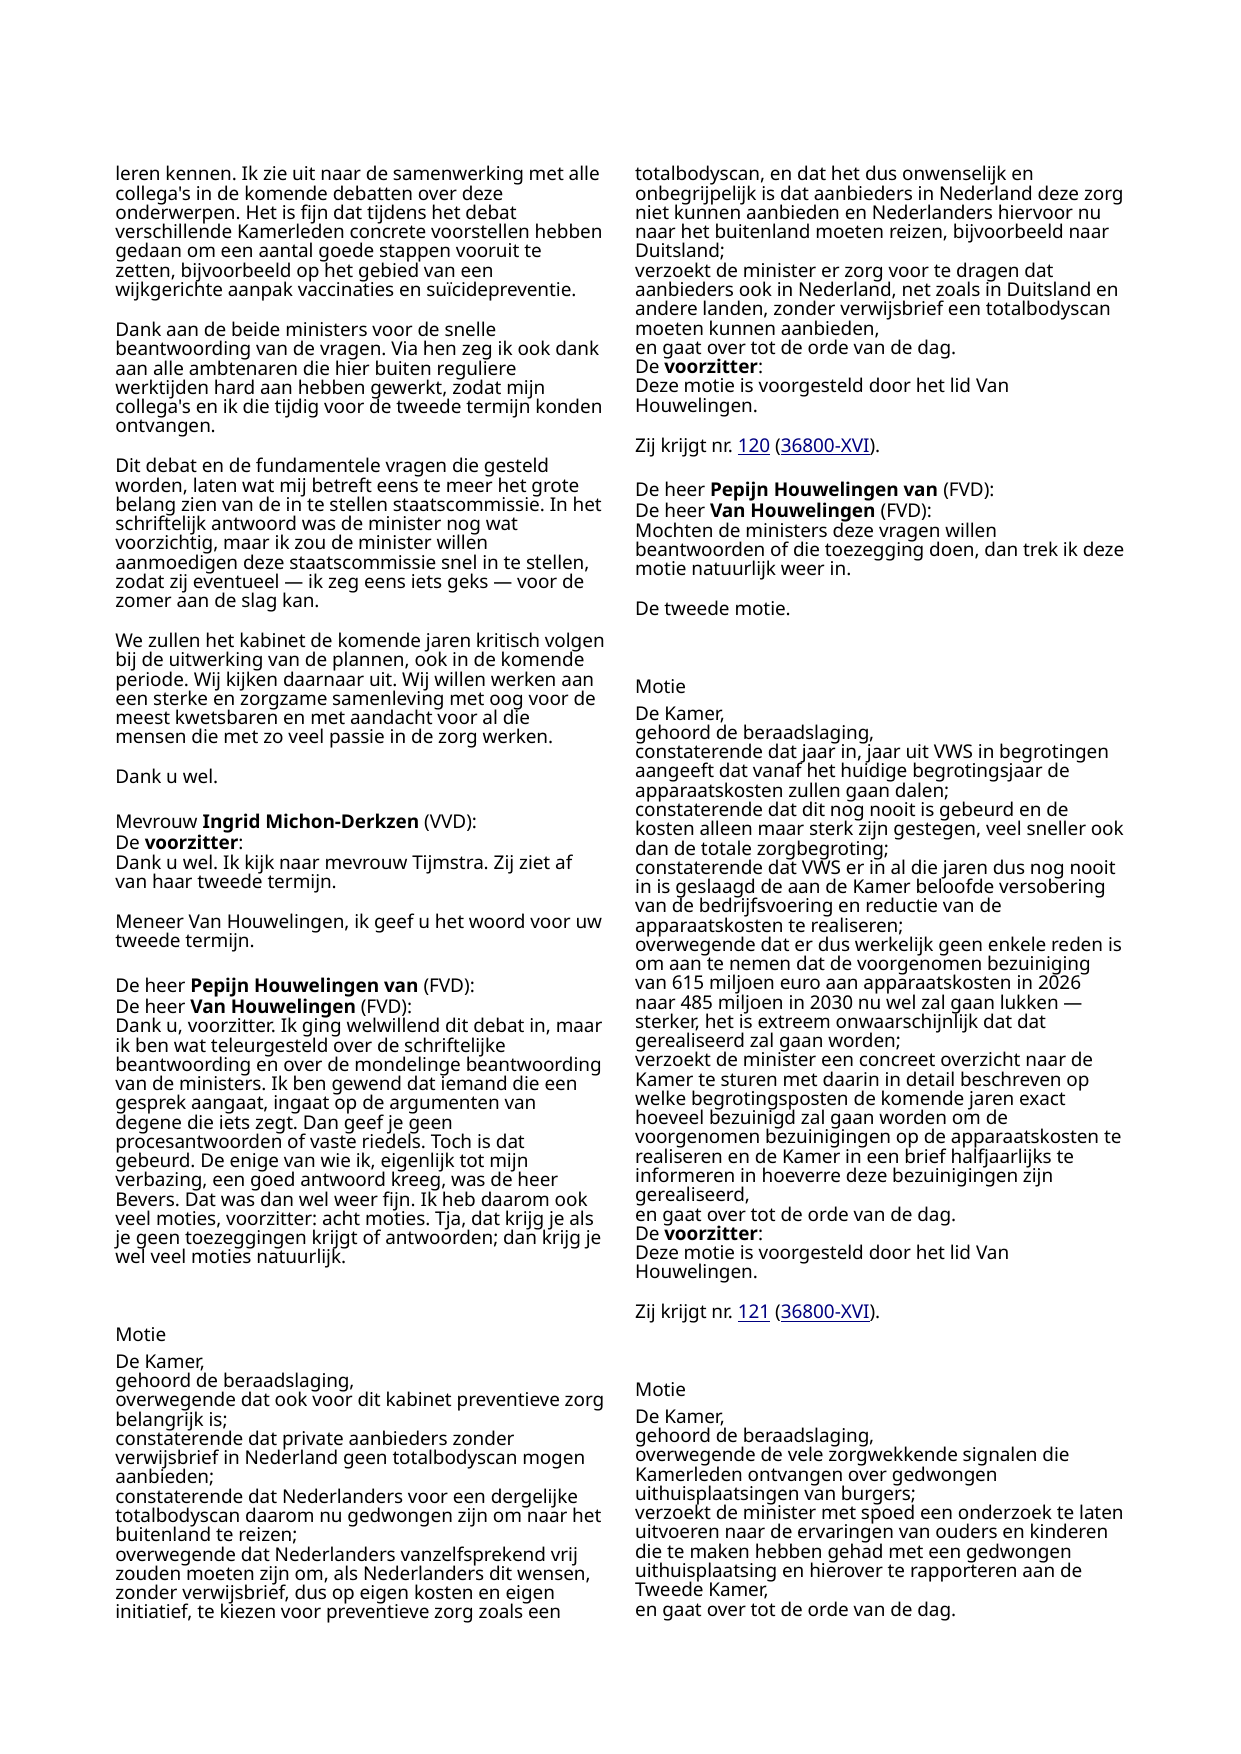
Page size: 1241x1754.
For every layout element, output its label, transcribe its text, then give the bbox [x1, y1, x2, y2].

text Dank aan de beide ministers voor de snelle beantwoording van de vragen. Via hen zeg ik ook dank aan alle ambtenaren die hier buiten reguliere werktijden hard aan hebben gewerkt, zodat mijn collega's en ik die tijdig voor de tweede termijn konden ontvangen. [115, 321, 605, 437]
text leren kennen. Ik zie uit naar de samenwerking met alle collega's in de komende debatten over deze onderwerpen. Het is fijn dat tijdens het debat verschillende Kamerleden concrete voorstellen hebben gedaan om een aantal goede stappen vooruit te zetten, bijvoorbeeld op het gebied van een wijkgerichte aanpak vaccinaties en suïcidepreventie. [115, 165, 605, 300]
text en gaat over tot de orde van de dag. [635, 1601, 1125, 1620]
text gehoord de beraadslaging, [115, 1372, 605, 1391]
text Dank u wel. [115, 768, 605, 788]
text De Kamer, [635, 1408, 1125, 1427]
text gehoord de beraadslaging, [635, 724, 1125, 743]
text constaterende dat dit nog nooit is gebeurd en de kosten alleen maar sterk zijn gestegen, veel sneller ook dan de totale zorgbegroting; [635, 801, 1125, 859]
text Dank u, voorzitter. Ik ging welwillend dit debat in, maar ik ben wat teleurgesteld over de schriftelijke beantwoording en over de mondelinge beantwoording van de ministers. Ik ben gewend dat iemand die een gesprek aangaat, ingaat op de argumenten van degene die iets zegt. Dan geef je geen procesantwoorden of vaste riedels. Toch is dat gebeurd. De enige van wie ik, eigenlijk tot mijn verbazing, een goed antwoord kreeg, was de heer Bevers. Dat was dan wel weer fijn. Ik heb daarom ook veel moties, voorzitter: acht moties. Tja, dat krijg je als je geen toezeggingen krijgt of antwoorden; dan krijg je wel veel moties natuurlijk. [115, 1017, 605, 1268]
text Motie [635, 673, 1125, 699]
text Motie [115, 1321, 605, 1347]
text Zij krijgt nr. 121 (36800-XVI). [635, 1303, 1125, 1323]
text verzoekt de minister met spoed een onderzoek te laten uitvoeren naar de ervaringen van ouders en kinderen die te maken hebben gehad met een gedwongen uithuisplaatsing en hierover te rapporteren aan de Tweede Kamer, [635, 1504, 1125, 1601]
text De heer Van Houwelingen (FVD): [635, 502, 1125, 522]
text De voorzitter: [635, 358, 1125, 377]
text overwegende dat Nederlanders vanzelfsprekend vrij zouden moeten zijn om, als Nederlanders dit wensen, zonder verwijsbrief, dus op eigen kosten en eigen initiatief, te kiezen voor preventieve zorg zoals een [115, 1546, 605, 1623]
text constaterende dat private aanbieders zonder verwijsbrief in Nederland geen totalbodyscan mogen aanbieden; [115, 1430, 605, 1488]
text overwegende dat ook voor dit kabinet preventieve zorg belangrijk is; [115, 1391, 605, 1430]
text De heer Van Houwelingen (FVD): [115, 998, 605, 1017]
text De Kamer, [115, 1353, 605, 1372]
text Zij krijgt nr. 120 (36800-XVI). [635, 437, 1125, 456]
text De heer Pepijn Houwelingen van (FVD): [115, 972, 605, 998]
text gehoord de beraadslaging, [635, 1427, 1125, 1446]
text Motie [635, 1376, 1125, 1402]
text Mochten de ministers deze vragen willen beantwoorden of die toezegging doen, dan trek ik deze motie natuurlijk weer in. [635, 522, 1125, 579]
text Mevrouw Ingrid Michon-Derkzen (VVD): [115, 809, 605, 834]
text We zullen het kabinet de komende jaren kritisch volgen bij de uitwerking van de plannen, ook in de komende periode. Wij kijken daarnaar uit. Wij willen werken aan een sterke en zorgzame samenleving met oog voor de meest kwetsbaren en met aandacht voor al die mensen die met zo veel passie in de zorg werken. [115, 632, 605, 748]
text constaterende dat jaar in, jaar uit VWS in begrotingen aangeeft dat vanaf het huidige begrotingsjaar de apparaatskosten zullen gaan dalen; [635, 743, 1125, 801]
text overwegende de vele zorgwekkende signalen die Kamerleden ontvangen over gedwongen uithuisplaatsingen van burgers; [635, 1446, 1125, 1504]
text en gaat over tot de orde van de dag. [635, 1206, 1125, 1225]
text verzoekt de minister er zorg voor te dragen dat aanbieders ook in Nederland, net zoals in Duitsland en andere landen, zonder verwijsbrief een totalbodyscan moeten kunnen aanbieden, [635, 262, 1125, 339]
text Deze motie is voorgesteld door het lid Van Houwelingen. [635, 377, 1125, 416]
text Dank u wel. Ik kijk naar mevrouw Tijmstra. Zij ziet af van haar tweede termijn. [115, 854, 605, 892]
text Dit debat en de fundamentele vragen die gesteld worden, laten wat mij betreft eens te meer het grote belang zien van de in te stellen staatscommissie. In het schriftelijk antwoord was de minister nog wat voorzichtig, maar ik zou de minister willen aanmoedigen deze staatscommissie snel in te stellen, zodat zij eventueel — ik zeg eens iets geks — voor de zomer aan de slag kan. [115, 457, 605, 611]
text Deze motie is voorgesteld door het lid Van Houwelingen. [635, 1244, 1125, 1283]
text De heer Pepijn Houwelingen van (FVD): [635, 477, 1125, 502]
text De voorzitter: [115, 834, 605, 854]
text totalbodyscan, en dat het dus onwenselijk en onbegrijpelijk is dat aanbieders in Nederland deze zorg niet kunnen aanbieden en Nederlanders hiervoor nu naar het buitenland moeten reizen, bijvoorbeeld naar Duitsland; [635, 165, 1125, 262]
text en gaat over tot de orde van de dag. [635, 339, 1125, 358]
text constaterende dat VWS er in al die jaren dus nog nooit in is geslaagd de aan de Kamer beloofde versobering van de bedrijfsvoering en reductie van de apparaatskosten te realiseren; [635, 859, 1125, 936]
text verzoekt de minister een concreet overzicht naar de Kamer te sturen met daarin in detail beschreven op welke begrotingsposten de komende jaren exact hoeveel bezuinigd zal gaan worden om de voorgenomen bezuinigingen op de apparaatskosten te realiseren en de Kamer in een brief halfjaarlijks te informeren in hoeverre deze bezuinigingen zijn gerealiseerd, [635, 1051, 1125, 1206]
text overwegende dat er dus werkelijk geen enkele reden is om aan te nemen dat de voorgenomen bezuiniging van 615 miljoen euro aan apparaatskosten in 2026 naar 485 miljoen in 2030 nu wel zal gaan lukken — sterker, het is extreem onwaarschijnlijk dat dat gerealiseerd zal gaan worden; [635, 936, 1125, 1051]
text Meneer Van Houwelingen, ik geef u het woord voor uw tweede termijn. [115, 913, 605, 951]
text De voorzitter: [635, 1225, 1125, 1244]
text De Kamer, [635, 704, 1125, 724]
text De tweede motie. [635, 600, 1125, 619]
text constaterende dat Nederlanders voor een dergelijke totalbodyscan daarom nu gedwongen zijn om naar het buitenland te reizen; [115, 1488, 605, 1546]
